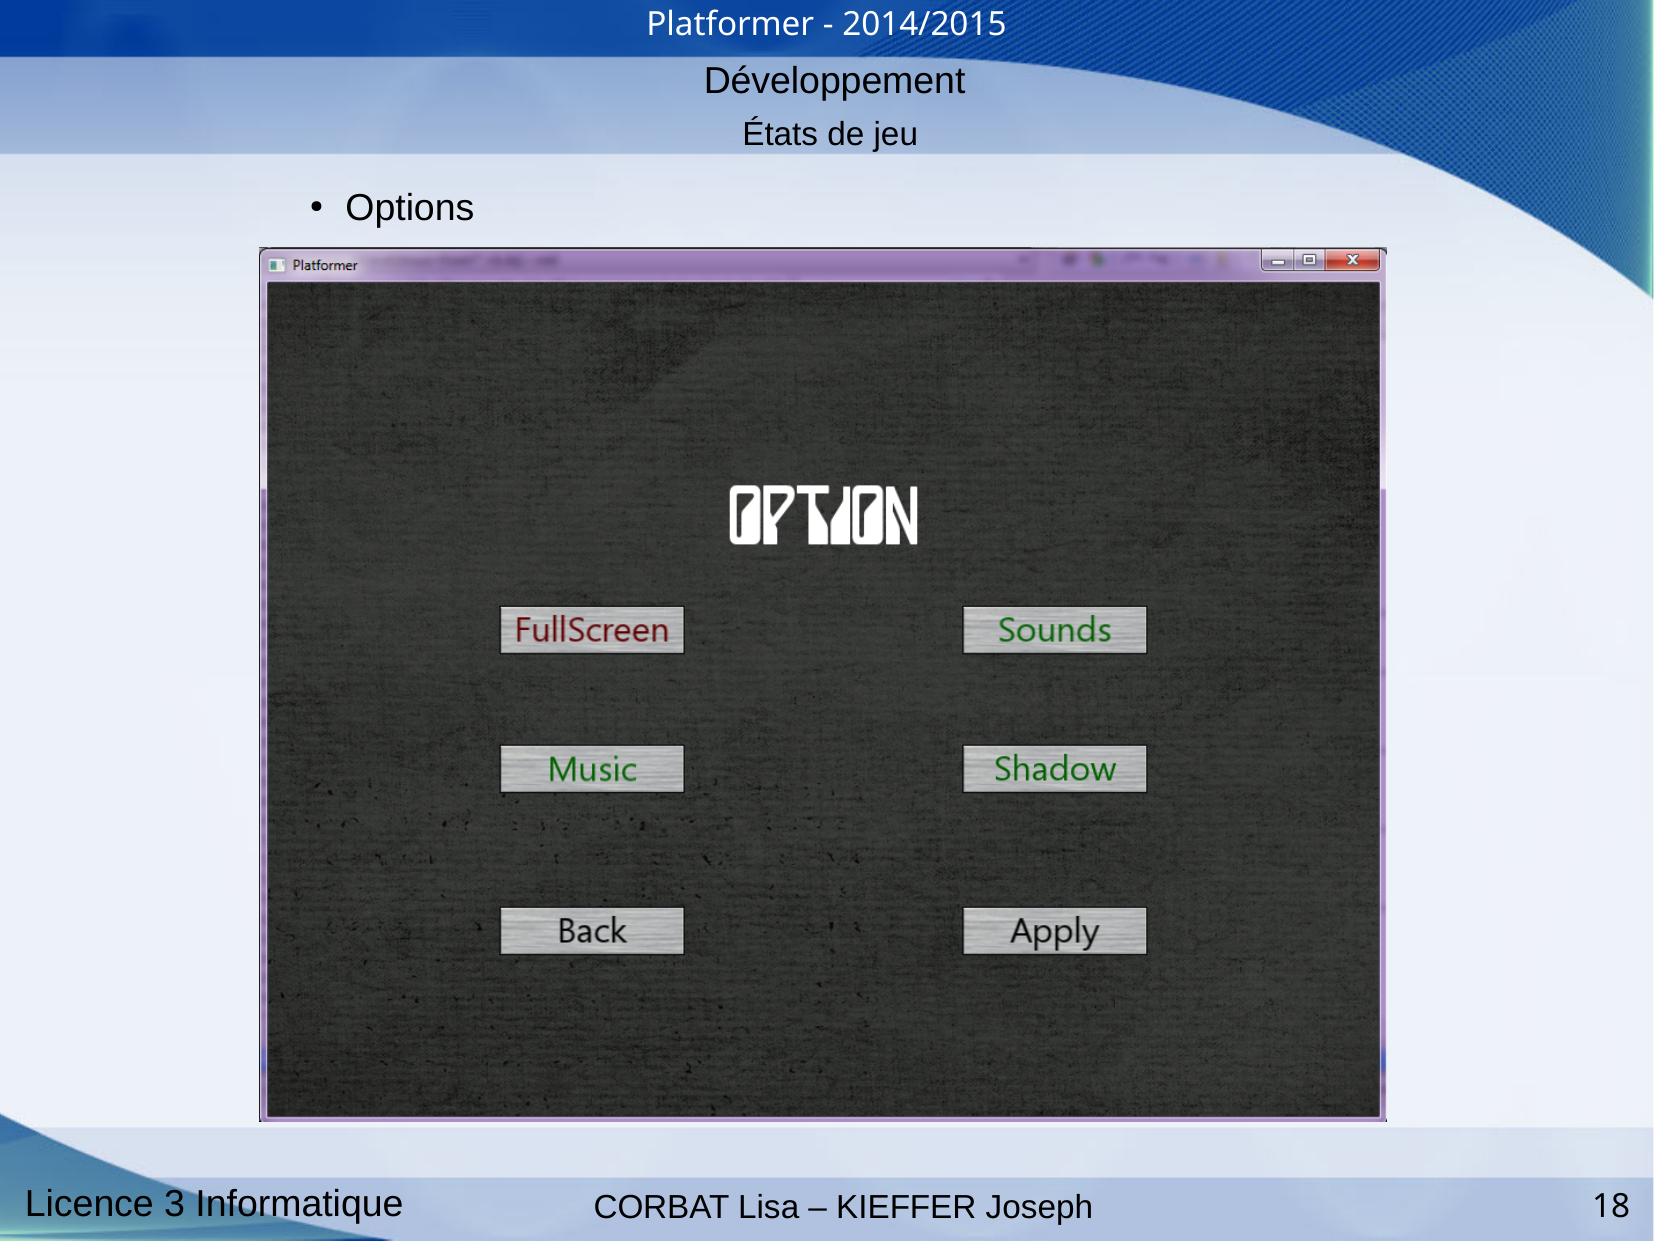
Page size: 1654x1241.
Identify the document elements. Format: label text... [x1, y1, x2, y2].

text_box Options [295, 179, 490, 237]
text_box États de jeu [727, 109, 934, 161]
picture [0, 0, 1654, 1241]
text_box Développement [688, 51, 981, 109]
